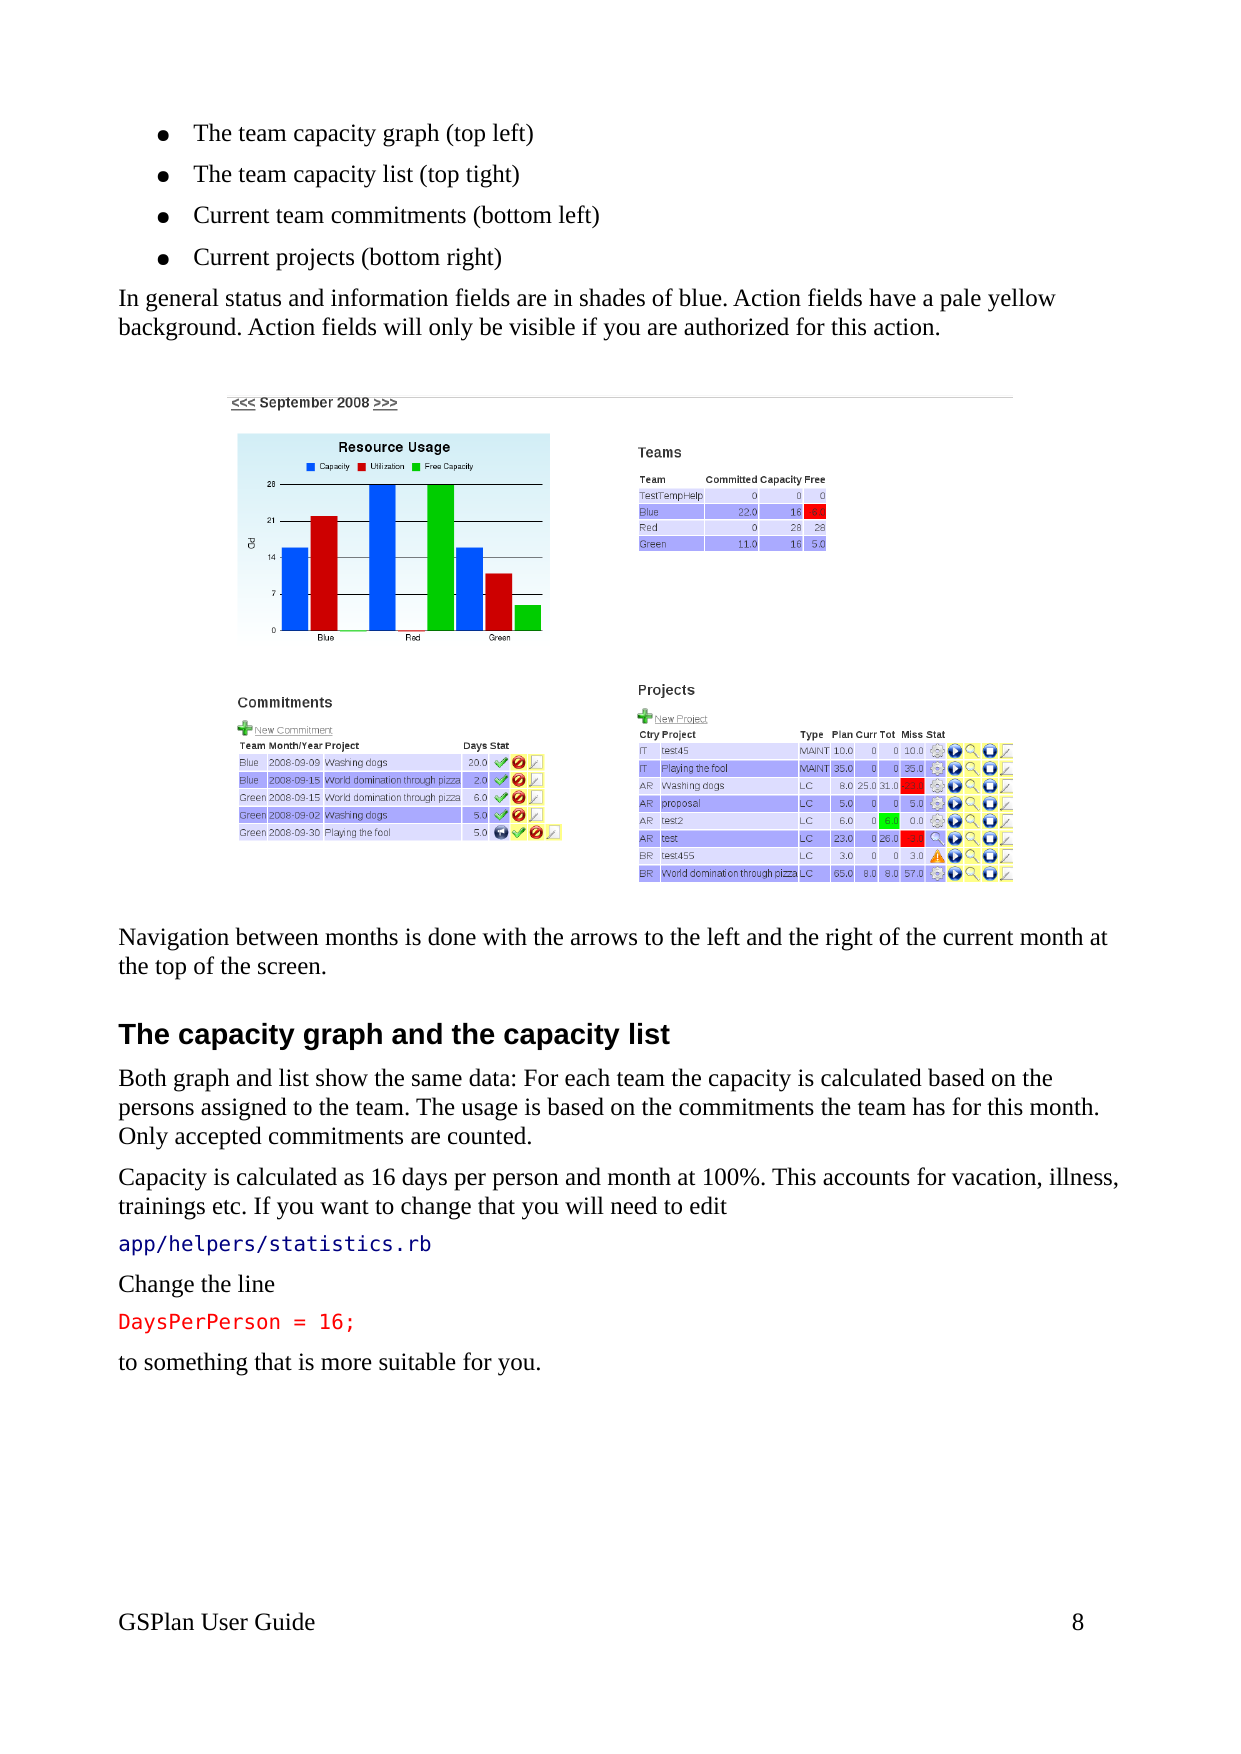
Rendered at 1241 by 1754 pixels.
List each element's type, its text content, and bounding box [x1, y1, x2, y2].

list Current team commitments (bottom left) [156, 201, 1122, 229]
text DaysPerPerson = 16; [118, 1310, 1122, 1334]
text Both graph and list show the same data: For each team the capacity is calculated based on the persons assigned to the team. The usage is based on the commitments the team has for this month. Only accepted commitments are counted. [118, 1063, 1122, 1149]
text app/helpers/statistics.rb [118, 1232, 1122, 1256]
text Change the line [118, 1269, 1122, 1298]
list Current projects (bottom right) [156, 242, 1122, 271]
text Capacity is calculated as 16 days per person and month at 100%. This accounts for vacation, illness, trainings etc. If you want to change that you will need to edit [118, 1162, 1122, 1219]
list The team capacity list (top tight) [156, 159, 1122, 188]
list The team capacity graph (top left) [156, 118, 1122, 147]
picture [227, 394, 1013, 882]
text In general status and information fields are in shades of blue. Action fields have a pale yellow background. Action fields will only be visible if you are authorized for this action. [118, 283, 1122, 341]
text to something that is more suitable for you. [118, 1347, 1122, 1376]
text Navigation between months is done with the arrows to the left and the right of the current month at the top of the screen. [118, 922, 1122, 980]
subtitle The capacity graph and the capacity list [118, 1017, 1122, 1051]
